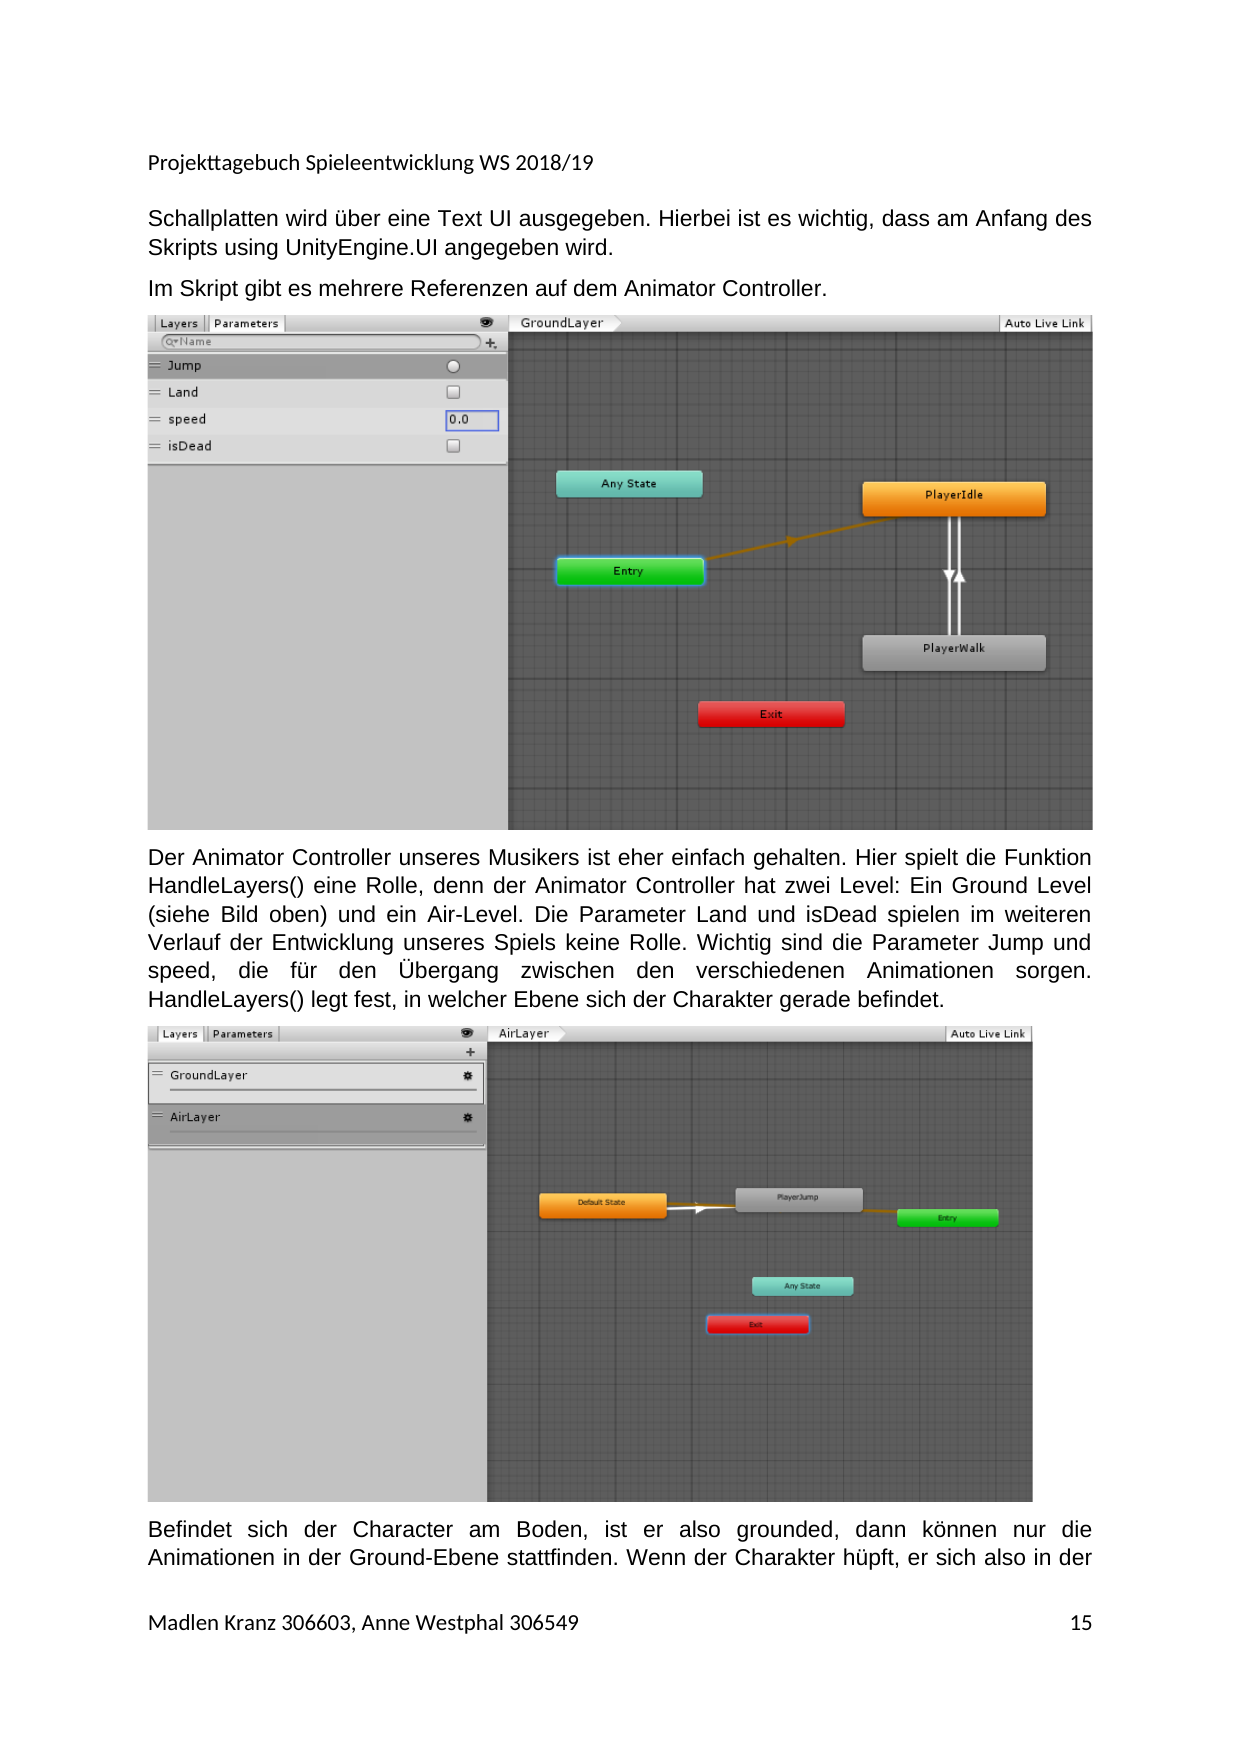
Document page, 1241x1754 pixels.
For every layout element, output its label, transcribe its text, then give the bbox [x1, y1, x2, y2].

text Der Animator Controller unseres Musikers ist eher einfach gehalten. Hier spielt die Funktion HandleLayers() eine Rolle, denn der Animator Controller hat zwei Level: Ein Ground Level (siehe Bild oben) und ein Air-Level. Die Parameter Land und isDead spielen im weiteren Verlauf der Entwicklung unseres Spiels keine Rolle. Wichtig sind die Parameter Jump und speed, die für den Übergang zwischen den verschiedenen Animationen sorgen. HandleLayers() legt fest, in welcher Ebene sich der Charakter gerade befindet. [148, 844, 1093, 1012]
text Im Skript gibt es mehrere Referenzen auf dem Animator Controller. [148, 274, 1093, 301]
text Schallplatten wird über eine Text UI ausgegeben. Hierbei ist es wichtig, dass am Anfang des Skripts using UnityEngine.UI angegeben wird. [148, 205, 1093, 260]
picture [147, 315, 1093, 830]
text Befindet sich der Character am Boden, ist er also grounded, dann können nur die Animationen in der Ground-Ebene stattfinden. Wenn der Charakter hüpft, er sich also in der [148, 1516, 1093, 1571]
picture [147, 1026, 1033, 1502]
